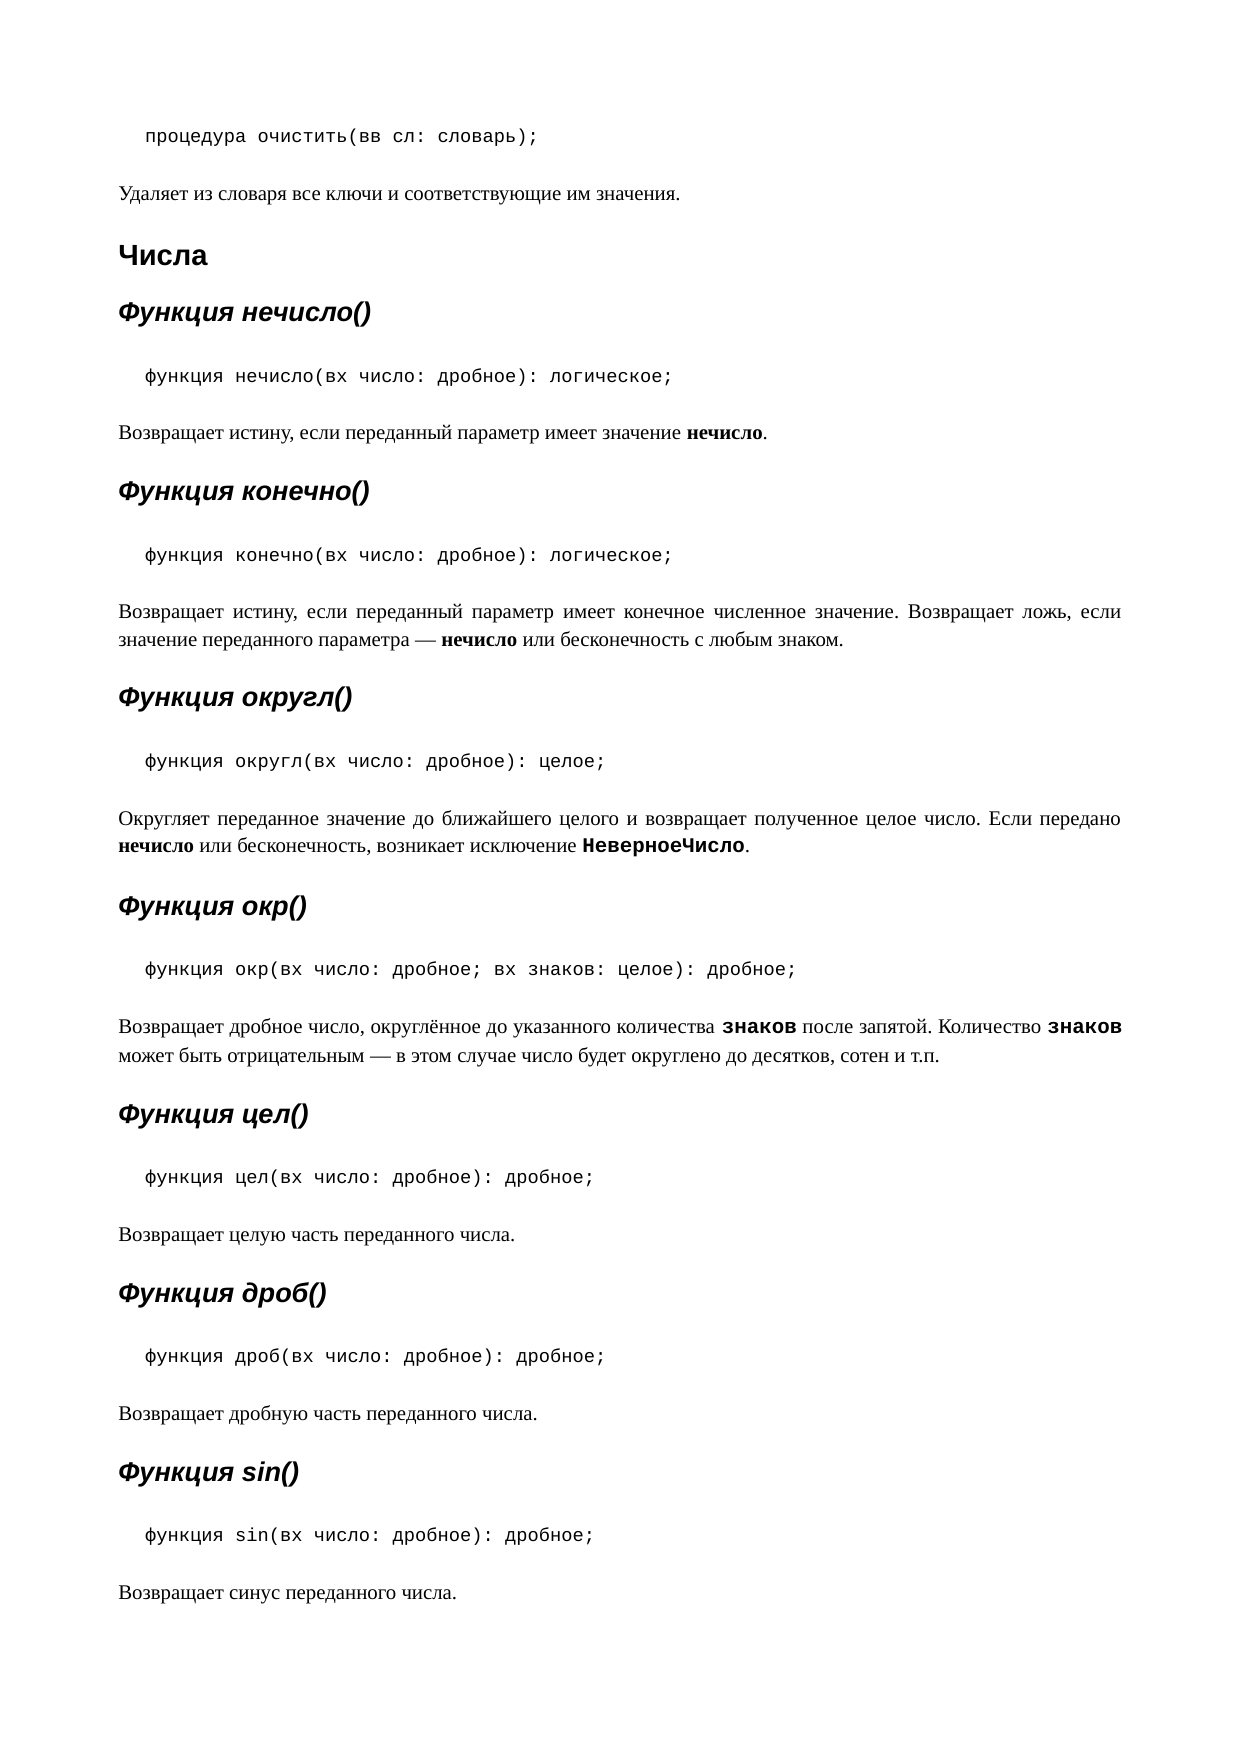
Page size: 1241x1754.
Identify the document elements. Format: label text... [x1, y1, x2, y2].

subtitle Числа [118, 238, 1122, 271]
text Возвращает дробную часть переданного числа. [118, 1401, 1122, 1425]
text функция дроб(вх число: дробное): дробное; [136, 1338, 1104, 1377]
text функция конечно(вх число: дробное): логическое; [136, 536, 1104, 575]
subtitle Функция цел() [118, 1098, 1122, 1129]
subtitle Функция дроб() [118, 1277, 1122, 1308]
text функция цел(вх число: дробное): дробное; [136, 1159, 1104, 1198]
subtitle Функция окр() [118, 890, 1122, 921]
text Возвращает истину, если переданный параметр имеет значение нечисло. [118, 420, 1122, 444]
subtitle Функция конечно() [118, 475, 1122, 506]
text функция нечисло(вх число: дробное): логическое; [136, 358, 1104, 397]
subtitle Функция округл() [118, 681, 1122, 713]
text Удаляет из словаря все ключи и соответствующие им значения. [118, 181, 1122, 205]
text Возвращает целую часть переданного числа. [118, 1222, 1122, 1246]
subtitle Функция sin() [118, 1456, 1122, 1487]
text функция sin(вх число: дробное): дробное; [136, 1517, 1104, 1556]
subtitle Функция нечисло() [118, 296, 1122, 327]
text функция округл(вх число: дробное): целое; [136, 743, 1104, 782]
text функция окр(вх число: дробное; вх знаков: целое): дробное; [136, 951, 1104, 990]
text Возвращает дробное число, округлённое до указанного количества знаков после запятой. Количество знаков может быть отрицательным — в этом случае число будет округлено до десятков, сотен и т.п. [118, 1014, 1122, 1067]
text Округляет переданное значение до ближайшего целого и возвращает полученное целое число. Если передано нечисло или бесконечность, возникает исключение НеверноеЧисло. [118, 806, 1122, 859]
text Возвращает истину, если переданный параметр имеет конечное численное значение. Возвращает ложь, если значение переданного параметра — нечисло или бесконечность с любым знаком. [118, 599, 1122, 651]
text Возвращает синус переданного числа. [118, 1580, 1122, 1604]
text процедура очистить(вв сл: словарь); [136, 118, 1104, 157]
